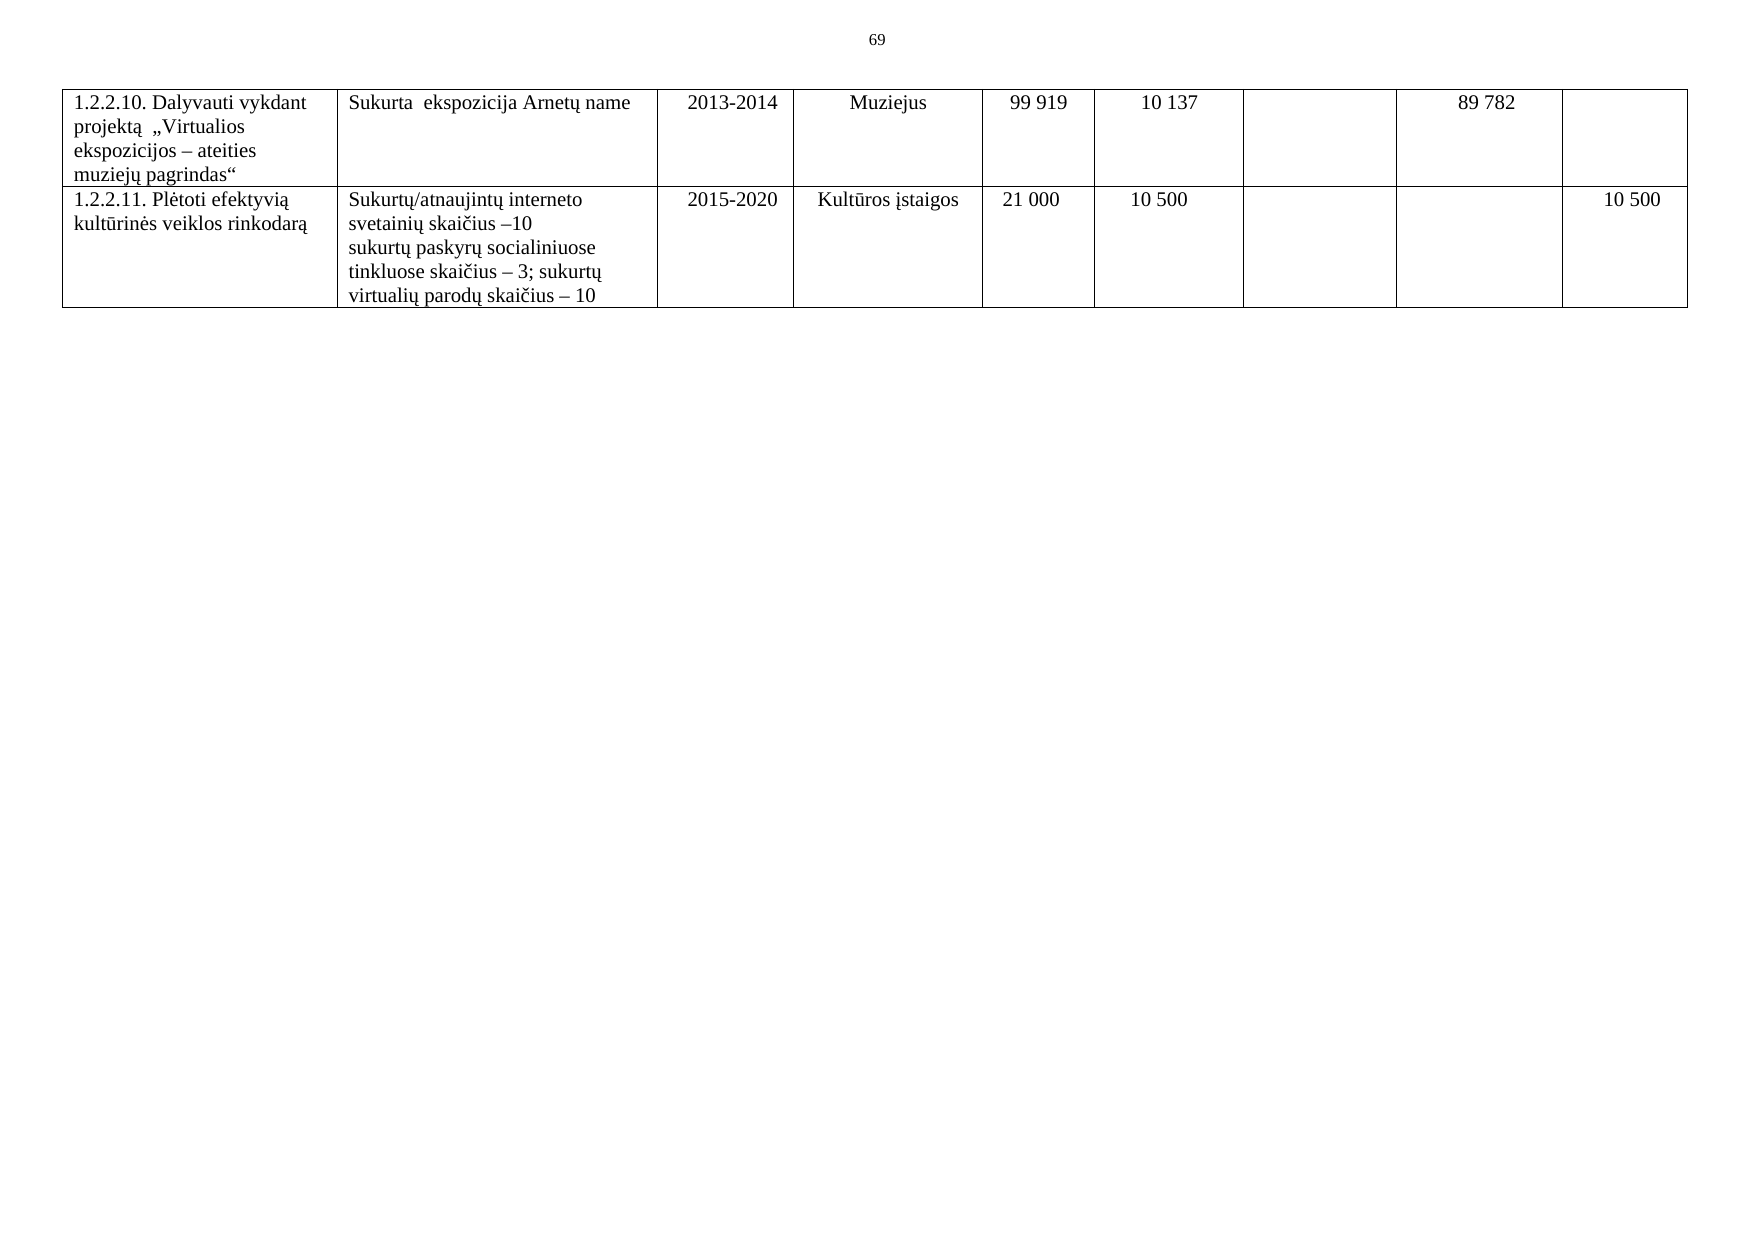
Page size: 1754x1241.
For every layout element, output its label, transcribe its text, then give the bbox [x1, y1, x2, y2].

table_cell [1563, 90, 1687, 186]
table_cell Sukurta ekspozicija Arnetų name [338, 90, 657, 186]
table_cell 10 500 [1563, 187, 1687, 307]
table_cell 2013-2014 [658, 90, 793, 186]
table_cell 21 000 [983, 187, 1094, 307]
table_cell 1.2.2.11. Plėtoti efektyvią kultūrinės veiklos rinkodarą [63, 187, 337, 307]
table_cell 10 500 [1095, 187, 1243, 307]
table_cell 99 919 [983, 90, 1094, 186]
table_cell Sukurtų/atnaujintų interneto svetainių skaičius –10 sukurtų paskyrų socialiniuose tinkluose skaičius – 3; sukurtų virtualių parodų skaičius – 10 [338, 187, 657, 307]
table_cell [1244, 187, 1396, 307]
table_cell Kultūros įstaigos [794, 187, 982, 307]
table_cell [1244, 90, 1396, 186]
table_cell Muziejus [794, 90, 982, 186]
table_cell 89 782 [1397, 90, 1562, 186]
table_cell [1397, 187, 1562, 307]
table_cell 10 137 [1095, 90, 1243, 186]
table_cell 1.2.2.10. Dalyvauti vykdant projektą „Virtualios ekspozicijos – ateities muziejų pagrindas“ [63, 90, 337, 186]
table_cell 2015-2020 [658, 187, 793, 307]
